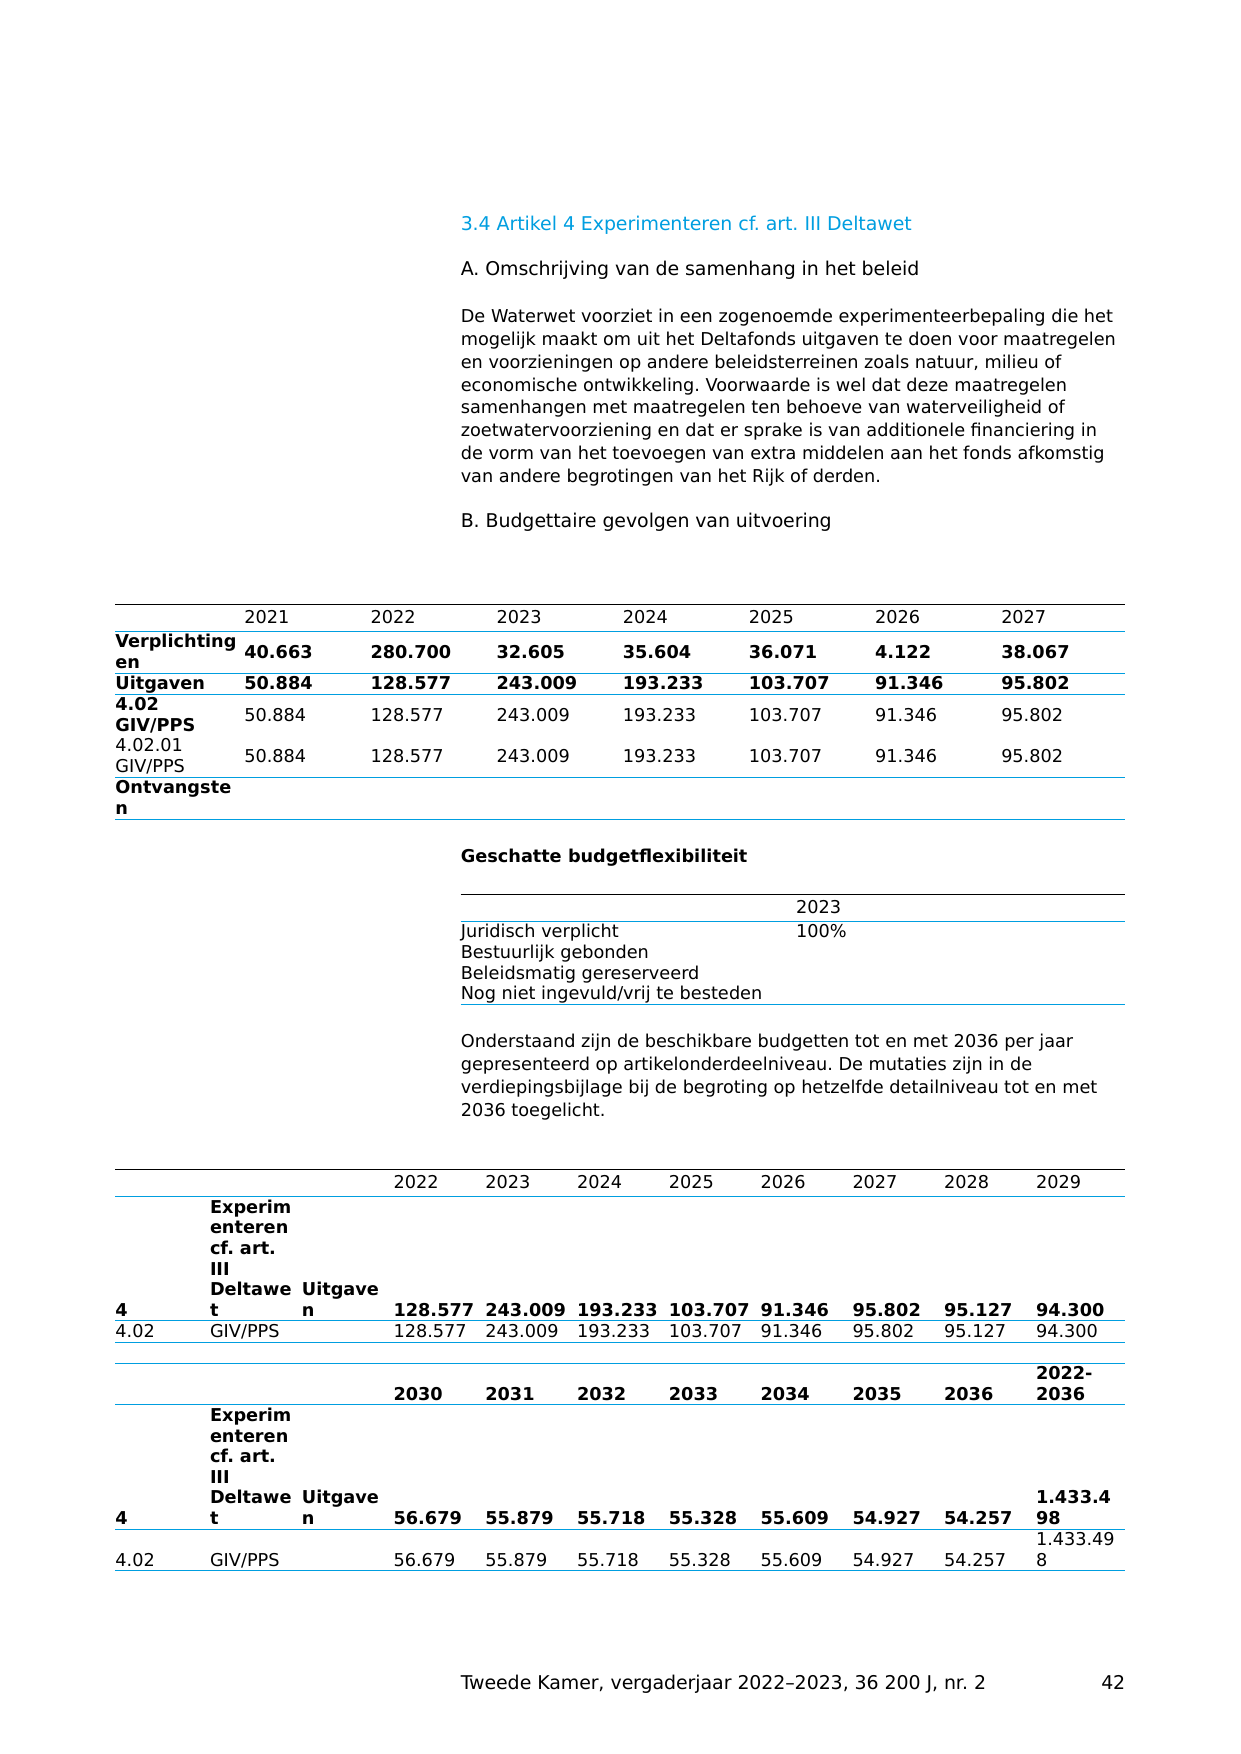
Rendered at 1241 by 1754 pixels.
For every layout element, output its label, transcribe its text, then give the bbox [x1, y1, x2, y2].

table_cell Beleidsmatig gereserveerd [461, 963, 793, 983]
table_cell Nog niet ingevuld/vrij te besteden [461, 983, 793, 1004]
table_cell 103.707 [666, 1321, 757, 1341]
table_cell [793, 942, 1125, 963]
table_cell 280.700 [368, 632, 493, 672]
table_cell 40.663 [241, 632, 367, 672]
table_cell 50.884 [241, 674, 367, 694]
text Onderstaand zijn de beschikbare budgetten tot en met 2036 per jaar gepresenteerd op artikelonderdeelniveau. De mutaties zijn in de verdiepingsbijlage bij de begroting op hetzelfde detailniveau tot en met 2036 toegelicht. [461, 1029, 1125, 1121]
table_cell 2022-2036 [1033, 1364, 1125, 1404]
table_cell 2036 [941, 1364, 1033, 1404]
table_cell 56.679 [390, 1405, 482, 1529]
table_cell [849, 1343, 941, 1363]
table_cell 91.346 [872, 674, 998, 694]
table_cell 128.577 [368, 695, 493, 735]
table_cell 243.009 [482, 1197, 574, 1320]
table_cell 91.346 [872, 735, 998, 777]
table_cell [620, 778, 746, 818]
table_cell [299, 1530, 390, 1570]
table_cell [299, 1170, 390, 1196]
table_cell 2021 [241, 605, 367, 631]
table_cell 54.927 [849, 1405, 941, 1529]
table_cell 38.067 [998, 632, 1125, 672]
table_cell 4.02.01 GIV/PPS [115, 735, 241, 777]
table_cell 2033 [666, 1364, 757, 1404]
table_cell 95.127 [941, 1321, 1033, 1341]
table_cell 2029 [1033, 1170, 1125, 1196]
table_cell 193.233 [574, 1197, 666, 1320]
table_cell 56.679 [390, 1530, 482, 1570]
table_cell 193.233 [574, 1321, 666, 1341]
table_header Tabel 29 Geschatte budgetflexibiliteit [461, 869, 1125, 894]
table_cell 91.346 [872, 695, 998, 735]
table_cell [574, 1343, 666, 1363]
table_cell 4.02 [115, 1321, 207, 1341]
table_cell Uitgaven [299, 1405, 390, 1529]
table_cell 243.009 [494, 674, 620, 694]
table_cell 103.707 [746, 674, 872, 694]
table_cell [872, 778, 998, 818]
table_cell 100% [793, 922, 1125, 942]
table_cell 2024 [620, 605, 746, 631]
table_cell Experimenteren cf. art. III Deltawet [207, 1197, 299, 1320]
table_cell 54.257 [941, 1405, 1033, 1529]
table_cell GIV/PPS [207, 1321, 299, 1341]
table_cell 95.802 [849, 1197, 941, 1320]
table_cell 55.879 [482, 1530, 574, 1570]
table_cell [461, 895, 793, 921]
table_cell [1033, 1343, 1125, 1363]
table_cell 55.718 [574, 1405, 666, 1529]
table_cell Experimenteren cf. art. III Deltawet [207, 1405, 299, 1529]
table_cell 2022 [390, 1170, 482, 1196]
table_cell 36.071 [746, 632, 872, 672]
table_cell 193.233 [620, 735, 746, 777]
table_cell 2025 [666, 1170, 757, 1196]
title A. Omschrijving van de samenhang in het beleid [461, 258, 1125, 280]
table_cell 2024 [574, 1170, 666, 1196]
table_cell 4.122 [872, 632, 998, 672]
table_cell 2027 [849, 1170, 941, 1196]
text De Waterwet voorziet in een zogenoemde experimenteerbepaling die het mogelijk maakt om uit het Deltafonds uitgaven te doen voor maatregelen en voorzieningen op andere beleidsterreinen zoals natuur, milieu of economische ontwikkeling. Voorwaarde is wel dat deze maatregelen samenhangen met maatregelen ten behoeve van waterveiligheid of zoetwatervoorziening en dat er sprake is van additionele financiering in de vorm van het toevoegen van extra middelen aan het fonds afkomstig van andere begrotingen van het Rijk of derden. [461, 304, 1125, 487]
table_cell 50.884 [241, 735, 367, 777]
table_cell 2030 [390, 1364, 482, 1404]
table_cell 2023 [494, 605, 620, 631]
table_cell Uitgaven [299, 1197, 390, 1320]
table_cell [666, 1343, 757, 1363]
table_cell 2028 [941, 1170, 1033, 1196]
table_cell 128.577 [368, 674, 493, 694]
table_cell 193.233 [620, 695, 746, 735]
table_header Tabel 30 Artikel 4 Experimenteren cf. art. III Deltawet (bedragen x € 1.000) [115, 1144, 1125, 1169]
table_cell 54.257 [941, 1530, 1033, 1570]
table_cell 55.609 [758, 1530, 849, 1570]
table_cell 55.718 [574, 1530, 666, 1570]
table_cell 50.884 [241, 695, 367, 735]
table_cell Verplichtingen [115, 632, 241, 672]
table_cell 55.879 [482, 1405, 574, 1529]
table_cell [299, 1343, 390, 1363]
table_cell 2023 [482, 1170, 574, 1196]
table_cell 4.02 GIV/PPS [115, 695, 241, 735]
table_cell 54.927 [849, 1530, 941, 1570]
table_cell 243.009 [482, 1321, 574, 1341]
table_cell 2035 [849, 1364, 941, 1404]
table_cell 91.346 [758, 1321, 849, 1341]
table_cell 4.02 [115, 1530, 207, 1570]
table_cell [390, 1343, 482, 1363]
table_cell [115, 1170, 299, 1196]
table_cell 193.233 [620, 674, 746, 694]
table_cell [758, 1343, 849, 1363]
table_cell [998, 778, 1125, 818]
table_cell [941, 1343, 1033, 1363]
table_cell 4 [115, 1197, 207, 1320]
table_cell 2026 [872, 605, 998, 631]
table_cell 2022 [368, 605, 493, 631]
title 3.4 Artikel 4 Experimenteren cf. art. III Deltawet [461, 213, 1125, 235]
table_cell 4 [115, 1405, 207, 1529]
table_cell 55.609 [758, 1405, 849, 1529]
table_cell 103.707 [746, 695, 872, 735]
table_cell 95.802 [849, 1321, 941, 1341]
table_cell 32.605 [494, 632, 620, 672]
table_cell [115, 1364, 299, 1404]
table_header Tabel 28 Budgettaire gevolgen van de uitvoering art. 4 Experimenteren cf. art. III Deltawet (bedragen x € 1.000) [115, 556, 1125, 604]
table_cell Uitgaven [115, 674, 241, 694]
table_cell 95.802 [998, 674, 1125, 694]
table_cell 55.328 [666, 1405, 757, 1529]
table_cell 243.009 [494, 695, 620, 735]
table_cell [746, 778, 872, 818]
table_cell 1.433.498 [1033, 1530, 1125, 1570]
table_cell [482, 1343, 574, 1363]
table_cell 2027 [998, 605, 1125, 631]
text Geschatte budgetflexibiliteit [461, 844, 1125, 867]
table_cell [793, 983, 1125, 1004]
table_cell 2026 [758, 1170, 849, 1196]
title B. Budgettaire gevolgen van uitvoering [461, 510, 1125, 532]
table_cell 2032 [574, 1364, 666, 1404]
table_cell 103.707 [746, 735, 872, 777]
table_cell [115, 1343, 207, 1363]
table_cell [368, 778, 493, 818]
table_cell 95.802 [998, 735, 1125, 777]
table_cell Juridisch verplicht [461, 922, 793, 942]
table_cell 91.346 [758, 1197, 849, 1320]
table_cell 2025 [746, 605, 872, 631]
table_cell 94.300 [1033, 1197, 1125, 1320]
table_cell [793, 963, 1125, 983]
table_cell 2031 [482, 1364, 574, 1404]
table_cell 103.707 [666, 1197, 757, 1320]
table_cell [494, 778, 620, 818]
table_cell 128.577 [390, 1321, 482, 1341]
table_cell Ontvangsten [115, 778, 241, 818]
table_cell 55.328 [666, 1530, 757, 1570]
table_cell 2023 [793, 895, 1125, 921]
table_cell 128.577 [390, 1197, 482, 1320]
table_cell 35.604 [620, 632, 746, 672]
table_cell [299, 1321, 390, 1341]
table_cell [299, 1364, 390, 1404]
table_cell Bestuurlijk gebonden [461, 942, 793, 963]
table_cell [241, 778, 367, 818]
table_cell 1.433.498 [1033, 1405, 1125, 1529]
table_cell 2034 [758, 1364, 849, 1404]
table_cell 128.577 [368, 735, 493, 777]
table_cell [115, 605, 241, 631]
table_cell 95.802 [998, 695, 1125, 735]
table_cell [207, 1343, 299, 1363]
table_cell 243.009 [494, 735, 620, 777]
table_cell 94.300 [1033, 1321, 1125, 1341]
table_cell 95.127 [941, 1197, 1033, 1320]
table_cell GIV/PPS [207, 1530, 299, 1570]
